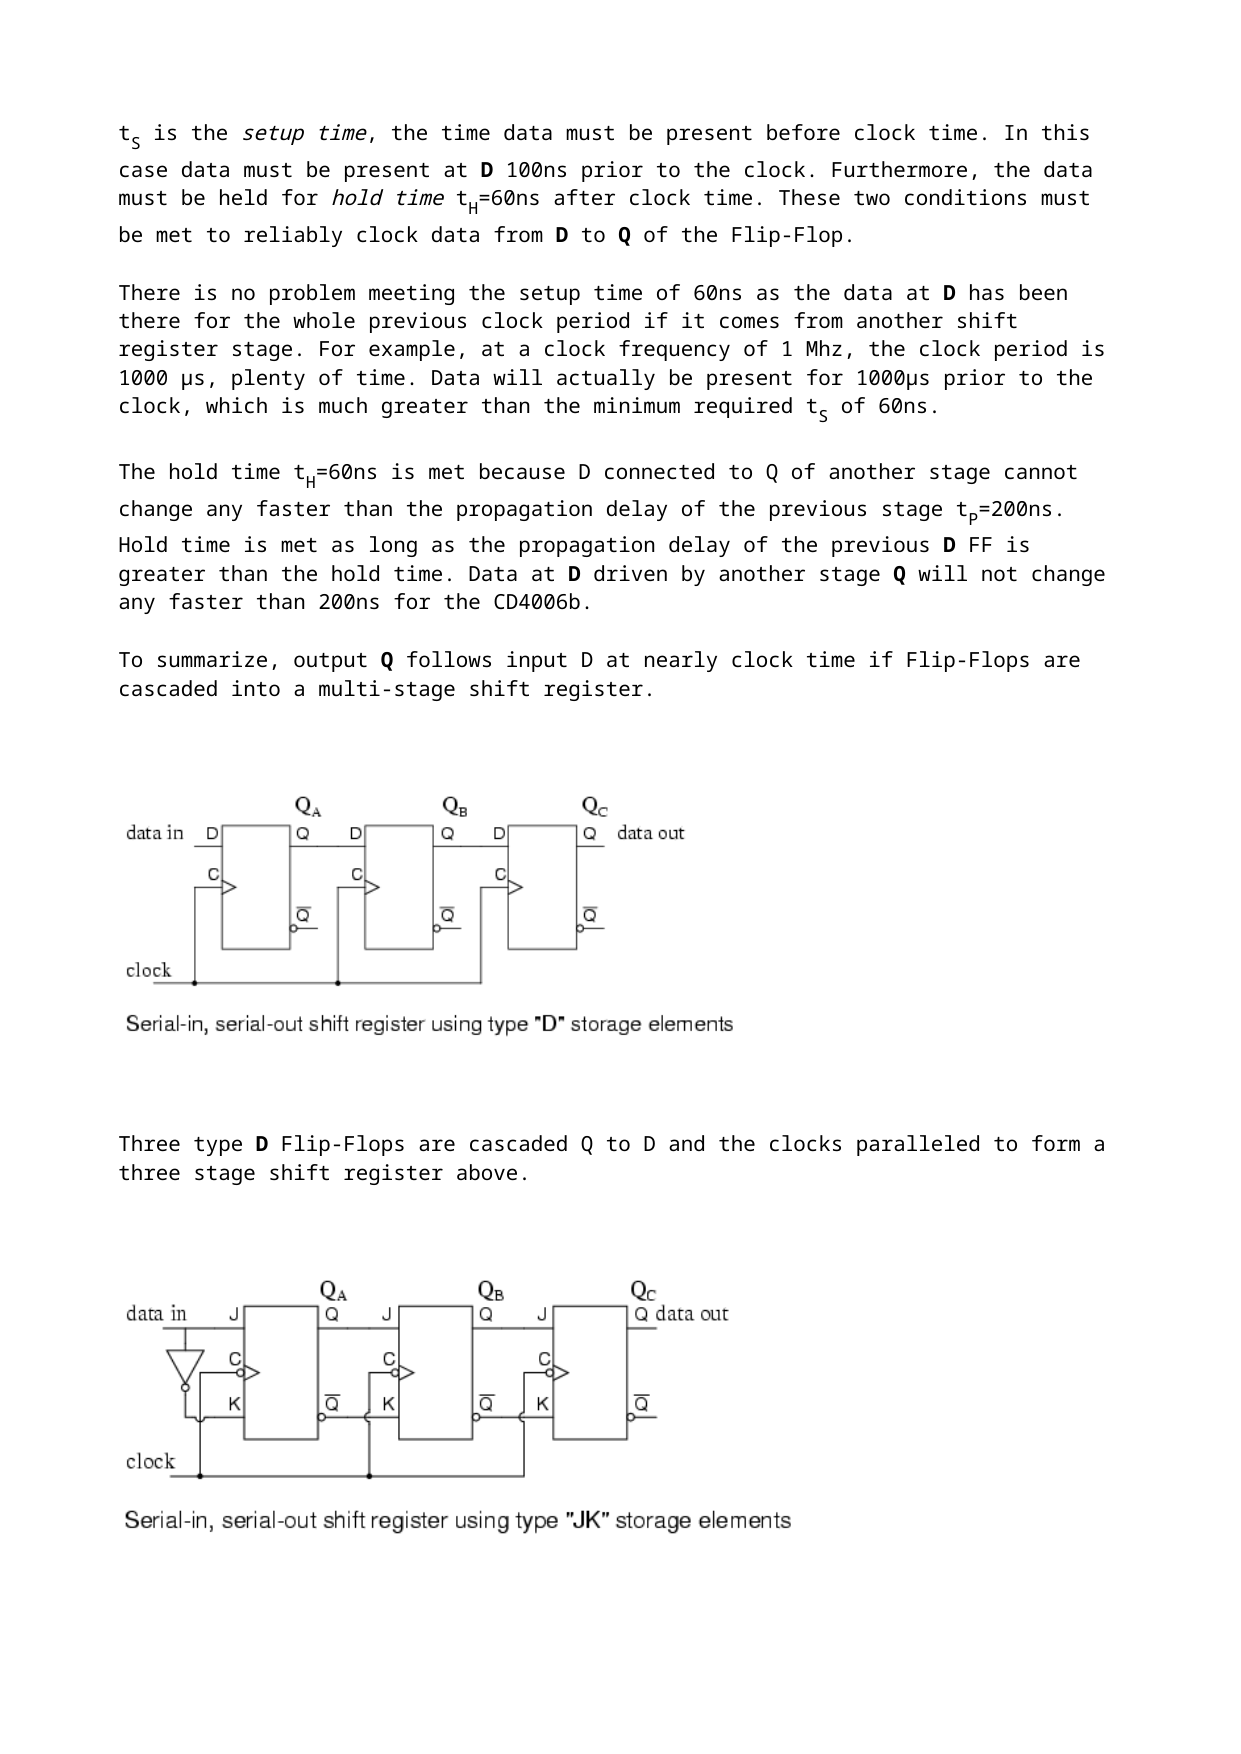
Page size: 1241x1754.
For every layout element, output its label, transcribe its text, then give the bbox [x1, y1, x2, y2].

text To summarize, output Q follows input D at nearly clock time if Flip-Flops are cascaded into a multi-stage shift register. [118, 645, 1122, 702]
text Three type D Flip-Flops are cascaded Q to D and the clocks paralleled to form a three stage shift register above. [118, 1129, 1122, 1186]
picture [118, 1273, 829, 1540]
picture [118, 789, 767, 1043]
text The hold time tH=60ns is met because D connected to Q of another stage cannot change any faster than the propagation delay of the previous stage tP=200ns. Hold time is met as long as the propagation delay of the previous D FF is greater than the hold time. Data at D driven by another stage Q will not change any faster than 200ns for the CD4006b. [118, 457, 1122, 616]
text tS is the setup time, the time data must be present before clock time. In this case data must be present at D 100ns prior to the clock. Furthermore, the data must be held for hold time tH=60ns after clock time. These two conditions must be met to reliably clock data from D to Q of the Flip-Flop. [118, 118, 1122, 248]
text There is no problem meeting the setup time of 60ns as the data at D has been there for the whole previous clock period if it comes from another shift register stage. For example, at a clock frequency of 1 Mhz, the clock period is 1000 µs, plenty of time. Data will actually be present for 1000µs prior to the clock, which is much greater than the minimum required tS of 60ns. [118, 278, 1122, 428]
